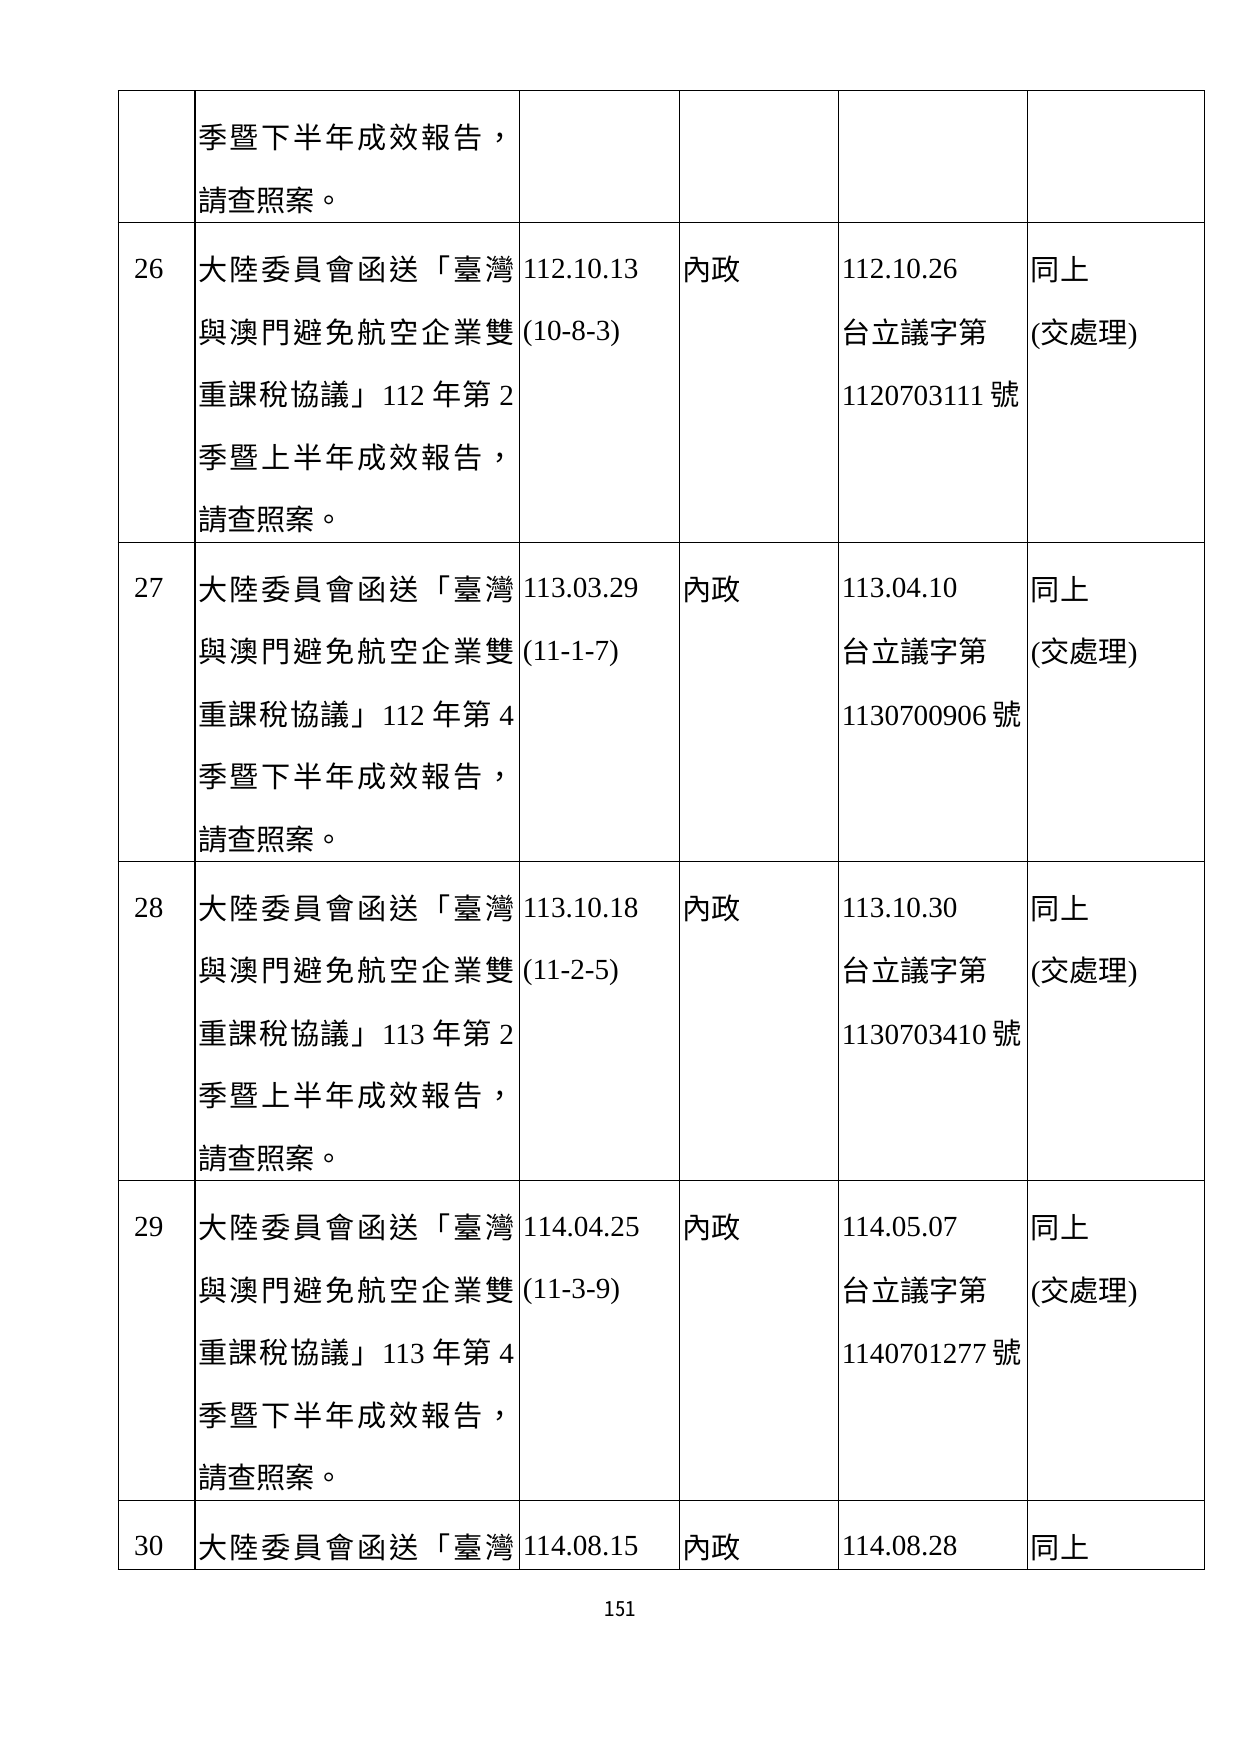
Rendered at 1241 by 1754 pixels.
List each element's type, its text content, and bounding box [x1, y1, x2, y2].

table_cell 同上 [1028, 1501, 1204, 1569]
table_cell 內政 [680, 223, 838, 542]
table_cell 內政 [680, 1181, 838, 1500]
table_cell 季暨下半年成效報告，請查照案。 [196, 91, 519, 222]
table_cell [119, 1501, 194, 1569]
table_cell 113.10.30 台立議字第1130703410號 [839, 862, 1027, 1180]
table_cell [119, 543, 194, 861]
table_cell 112.10.26 台立議字第1120703111號 [839, 223, 1027, 542]
table_cell 同上 (交處理) [1028, 862, 1204, 1180]
table_cell [520, 91, 679, 222]
table_cell 同上 (交處理) [1028, 223, 1204, 542]
table_cell 大陸委員會函送「臺灣與澳門避免航空企業雙重課稅協議」112年第2季暨上半年成效報告，請查照案。 [196, 223, 519, 542]
table_cell 同上 (交處理) [1028, 1181, 1204, 1500]
table_cell 內政 [680, 862, 838, 1180]
table_cell 內政 [680, 543, 838, 861]
table_cell 114.05.07 台立議字第 1140701277號 [839, 1181, 1027, 1500]
table_cell [119, 862, 194, 1180]
table_cell 大陸委員會函送「臺灣與澳門避免航空企業雙重課稅協議」113年第2季暨上半年成效報告，請查照案。 [196, 862, 519, 1180]
table_cell 大陸委員會函送「臺灣與澳門避免航空企業雙重課稅協議」112年第4季暨下半年成效報告，請查照案。 [196, 543, 519, 861]
table_cell [119, 223, 194, 542]
table_cell [119, 1181, 194, 1500]
table_cell 114.08.28 [839, 1501, 1027, 1569]
table_cell 113.10.18 (11-2-5) [520, 862, 679, 1180]
table_cell [119, 91, 194, 222]
table_cell [839, 91, 1027, 222]
table_cell 同上 (交處理) [1028, 543, 1204, 861]
table_cell 113.04.10 台立議字第1130700906號 [839, 543, 1027, 861]
table_cell 大陸委員會函送「臺灣 [196, 1501, 519, 1569]
table_cell 大陸委員會函送「臺灣與澳門避免航空企業雙重課稅協議」113年第4季暨下半年成效報告，請查照案。 [196, 1181, 519, 1500]
table_cell [1028, 91, 1204, 222]
table_cell 112.10.13 (10-8-3) [520, 223, 679, 542]
table_cell 114.08.15 [520, 1501, 679, 1569]
table_cell 114.04.25 (11-3-9) [520, 1181, 679, 1500]
table_cell 內政 [680, 1501, 838, 1569]
table_cell 113.03.29 (11-1-7) [520, 543, 679, 861]
table_cell [680, 91, 838, 222]
